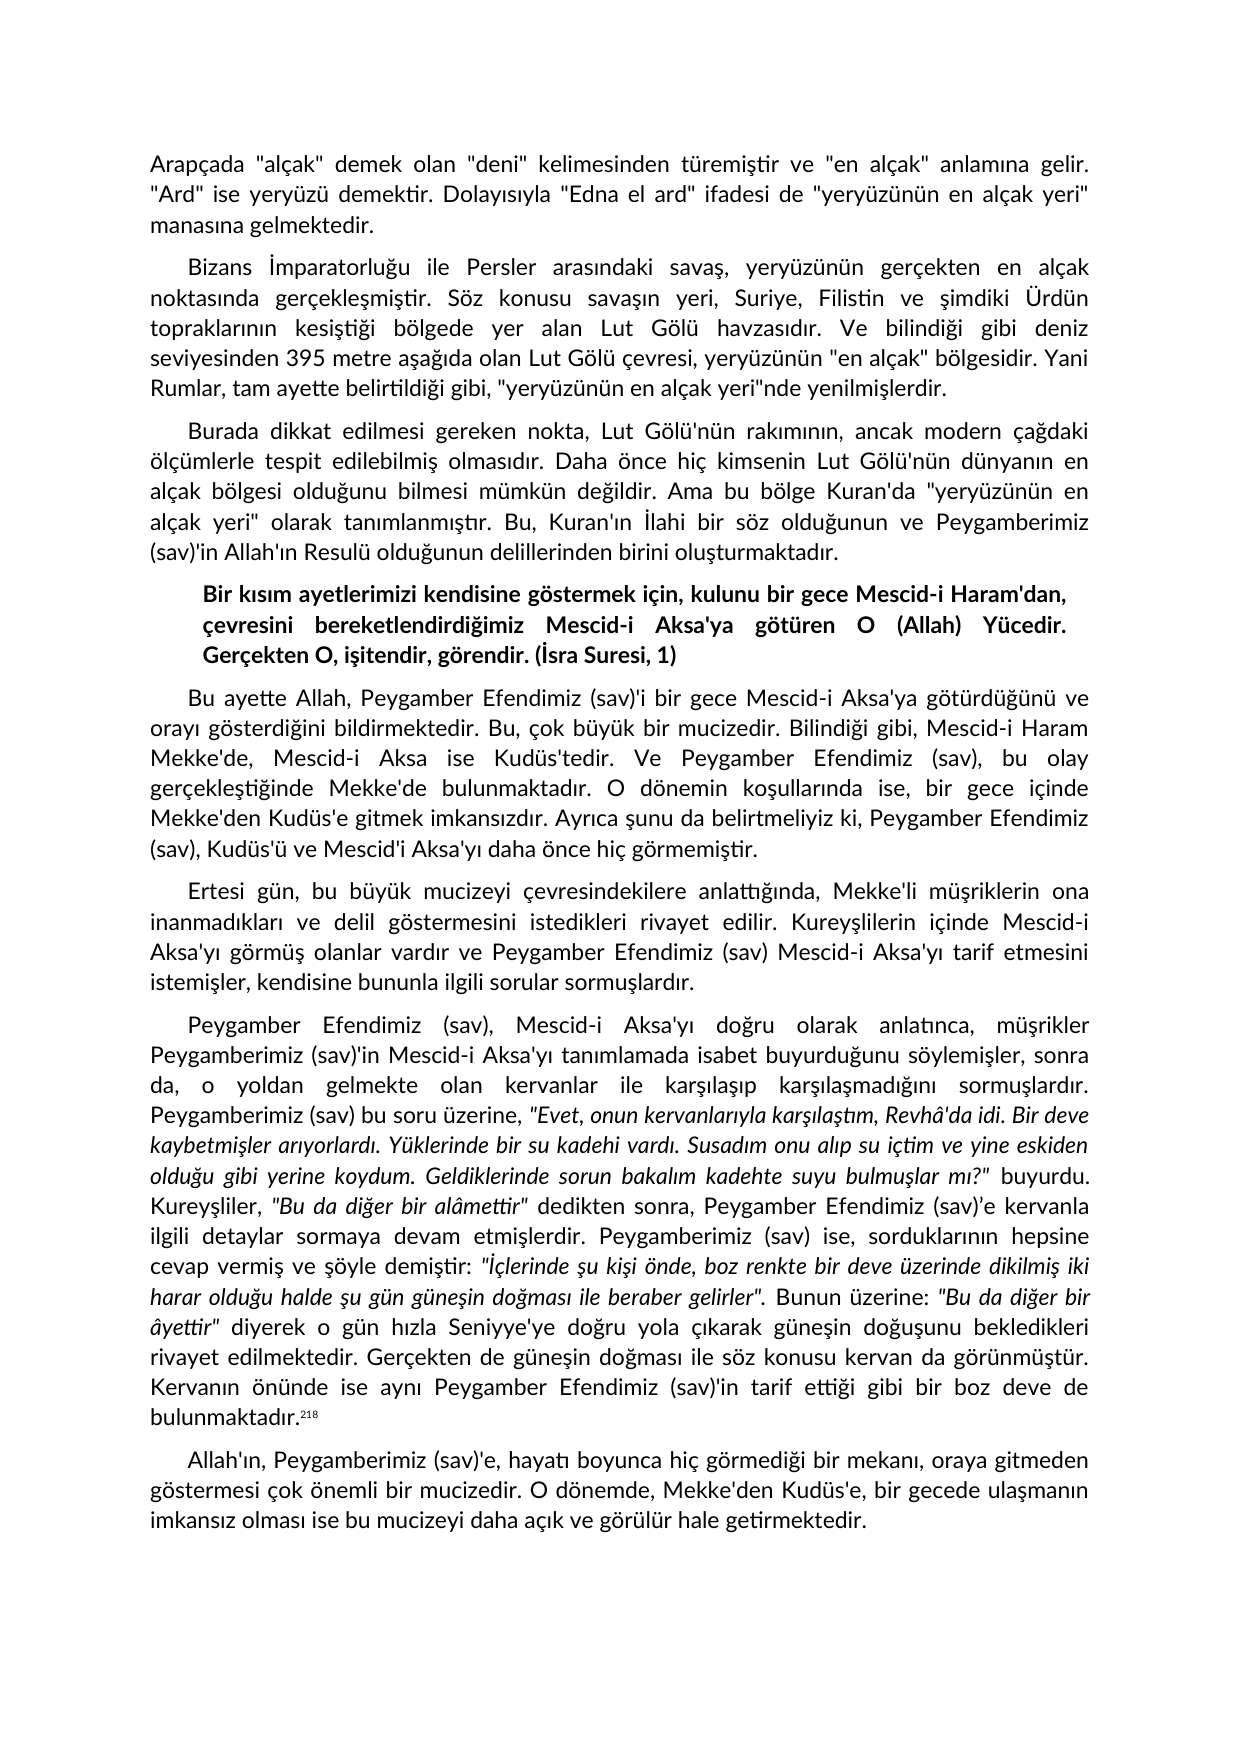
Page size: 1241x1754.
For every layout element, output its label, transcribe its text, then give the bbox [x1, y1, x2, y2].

text Peygamber Efendimiz (sav), Mescid-i Aksa'yı doğru olarak anlatınca, müşrikler Peygamberimiz (sav)'in Mescid-i Aksa'yı tanımlamada isabet buyurduğunu söylemişler, sonra da, o yoldan gelmekte olan kervanlar ile karşılaşıp karşılaşmadığını sormuşlardır. Peygamberimiz (sav) bu soru üzerine, "Evet, onun kervanlarıyla karşılaştım, Revhâ'da idi. Bir deve kaybetmişler arıyorlardı. Yüklerinde bir su kadehi vardı. Susadım onu alıp su içtim ve yine eskiden olduğu gibi yerine koydum. Geldiklerinde sorun bakalım kadehte suyu bulmuşlar mı?" buyurdu. Kureyşliler, "Bu da diğer bir alâmettir" dedikten sonra, Peygamber Efendimiz (sav)’e kervanla ilgili detaylar sormaya devam etmişlerdir. Peygamberimiz (sav) ise, sorduklarının hepsine cevap vermiş ve şöyle demiştir: "İçlerinde şu kişi önde, boz renkte bir deve üzerinde dikilmiş iki harar olduğu halde şu gün güneşin doğması ile beraber gelirler". Bunun üzerine: "Bu da diğer bir âyettir" diyerek o gün hızla Seniyye'ye doğru yola çıkarak güneşin doğuşunu bekledikleri rivayet edilmektedir. Gerçekten de güneşin doğması ile söz konusu kervan da görünmüştür. Kervanın önünde ise aynı Peygamber Efendimiz (sav)'in tarif ettiği gibi bir boz deve de bulunmaktadır.218 [150, 1010, 1090, 1431]
text Ertesi gün, bu büyük mucizeyi çevresindekilere anlattığında, Mekke'li müşriklerin ona inanmadıkları ve delil göstermesini istedikleri rivayet edilir. Kureyşlilerin içinde Mescid-i Aksa'yı görmüş olanlar vardır ve Peygamber Efendimiz (sav) Mescid-i Aksa'yı tarif etmesini istemişler, kendisine bununla ilgili sorular sormuşlardır. [150, 877, 1090, 995]
text Bu ayette Allah, Peygamber Efendimiz (sav)'i bir gece Mescid-i Aksa'ya götürdüğünü ve orayı gösterdiğini bildirmektedir. Bu, çok büyük bir mucizedir. Bilindiği gibi, Mescid-i Haram Mekke'de, Mescid-i Aksa ise Kudüs'tedir. Ve Peygamber Efendimiz (sav), bu olay gerçekleştiğinde Mekke'de bulunmaktadır. O dönemin koşullarında ise, bir gece içinde Mekke'den Kudüs'e gitmek imkansızdır. Ayrıca şunu da belirtmeliyiz ki, Peygamber Efendimiz (sav), Kudüs'ü ve Mescid'i Aksa'yı daha önce hiç görmemiştir. [150, 683, 1090, 862]
text Bir kısım ayetlerimizi kendisine göstermek için, kulunu bir gece Mescid-i Haram'dan, çevresini bereketlendirdiğimiz Mescid-i Aksa'ya götüren O (Allah) Yücedir. Gerçekten O, işitendir, görendir. (İsra Suresi, 1) [202, 580, 1068, 668]
text Bizans İmparatorluğu ile Persler arasındaki savaş, yeryüzünün gerçekten en alçak noktasında gerçekleşmiştir. Söz konusu savaşın yeri, Suriye, Filistin ve şimdiki Ürdün topraklarının kesiştiği bölgede yer alan Lut Gölü havzasıdır. Ve bilindiği gibi deniz seviyesinden 395 metre aşağıda olan Lut Gölü çevresi, yeryüzünün "en alçak" bölgesidir. Yani Rumlar, tam ayette belirtildiği gibi, "yeryüzünün en alçak yeri"nde yenilmişlerdir. [150, 253, 1090, 401]
text Burada dikkat edilmesi gereken nokta, Lut Gölü'nün rakımının, ancak modern çağdaki ölçümlerle tespit edilebilmiş olmasıdır. Daha önce hiç kimsenin Lut Gölü'nün dünyanın en alçak bölgesi olduğunu bilmesi mümkün değildir. Ama bu bölge Kuran'da "yeryüzünün en alçak yeri" olarak tanımlanmıştır. Bu, Kuran'ın İlahi bir söz olduğunun ve Peygamberimiz (sav)'in Allah'ın Resulü olduğunun delillerinden birini oluşturmaktadır. [150, 417, 1090, 565]
text Allah'ın, Peygamberimiz (sav)'e, hayatı boyunca hiç görmediği bir mekanı, oraya gitmeden göstermesi çok önemli bir mucizedir. O dönemde, Mekke'den Kudüs'e, bir gecede ulaşmanın imkansız olması ise bu mucizeyi daha açık ve görülür hale getirmektedir. [150, 1446, 1090, 1534]
text Arapçada "alçak" demek olan "deni" kelimesinden türemiştir ve "en alçak" anlamına gelir. "Ard" ise yeryüzü demektir. Dolayısıyla "Edna el ard" ifadesi de "yeryüzünün en alçak yeri" manasına gelmektedir. [150, 150, 1090, 238]
